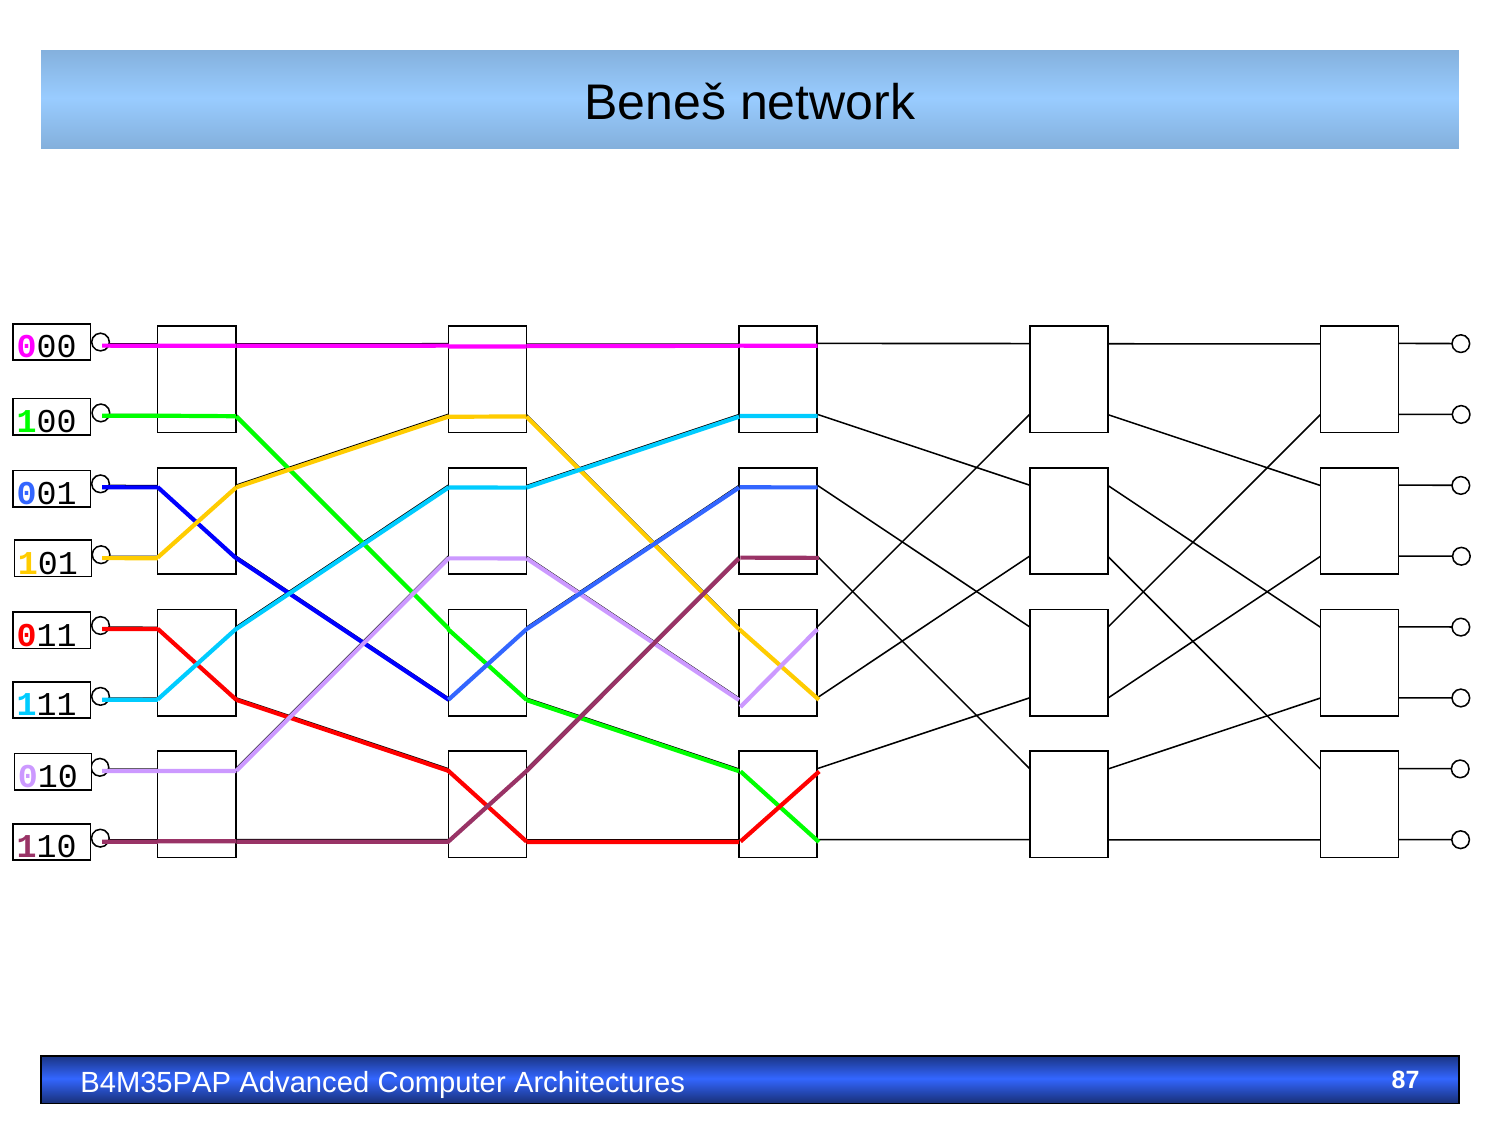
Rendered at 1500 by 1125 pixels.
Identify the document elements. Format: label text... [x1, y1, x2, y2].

text_box [739, 467, 818, 485]
text_box [1029, 467, 1108, 575]
text_box [201, 492, 236, 554]
text_box [1320, 326, 1399, 433]
text_box [448, 349, 527, 414]
text_box [157, 751, 236, 768]
text_box [739, 811, 818, 858]
text_box [157, 527, 236, 575]
text_box [448, 609, 527, 661]
text_box 100 [13, 398, 91, 435]
text_box [739, 326, 818, 343]
text_box 001 [13, 470, 91, 507]
text_box [739, 774, 775, 839]
text_box [739, 419, 818, 433]
text_box [448, 326, 527, 344]
text_box [1029, 326, 1108, 433]
text_box [1320, 467, 1399, 575]
text_box [1451, 830, 1470, 849]
text_box [157, 609, 236, 660]
text_box [739, 348, 818, 413]
text_box [91, 829, 110, 848]
text_box [1451, 334, 1470, 353]
text_box [157, 844, 236, 858]
text_box [1029, 751, 1108, 858]
text_box [92, 758, 109, 777]
text_box [91, 616, 110, 635]
text_box [448, 810, 527, 858]
text_box [201, 633, 236, 695]
text_box [448, 490, 527, 556]
text_box [1320, 751, 1399, 858]
text_box [492, 775, 527, 838]
text_box [739, 560, 818, 575]
text_box [739, 609, 818, 662]
text_box [785, 633, 818, 695]
text_box [492, 633, 527, 696]
text_box [448, 633, 483, 696]
text_box [157, 418, 236, 433]
text_box [1451, 476, 1470, 495]
text_box [157, 632, 192, 696]
text_box [448, 775, 483, 838]
text_box [1451, 689, 1470, 707]
text_box [1029, 609, 1108, 716]
text_box [157, 467, 236, 519]
text_box [739, 670, 818, 716]
text_box 110 [13, 823, 91, 860]
text_box [1320, 609, 1399, 716]
text_box [91, 333, 110, 351]
text_box [91, 687, 110, 706]
text_box [92, 404, 110, 422]
text_box [157, 326, 236, 343]
text_box [157, 774, 236, 839]
text_box [739, 490, 818, 558]
text_box [157, 491, 193, 554]
text_box [448, 561, 527, 575]
text_box [157, 348, 236, 414]
text_box [157, 668, 236, 716]
text_box [91, 474, 110, 493]
text_box [784, 777, 818, 837]
text_box 111 [13, 681, 91, 719]
text_box [1451, 618, 1470, 636]
text_box [448, 668, 527, 716]
text_box [448, 467, 527, 485]
text_box [1451, 760, 1470, 778]
text_box [92, 545, 110, 564]
text_box 101 [14, 540, 92, 577]
text_box 010 [14, 753, 92, 791]
title Beneš network [41, 50, 1459, 149]
text_box [448, 751, 527, 802]
text_box [1452, 547, 1471, 566]
text_box [739, 633, 777, 704]
text_box [739, 751, 818, 803]
text_box [1452, 405, 1471, 424]
text_box 000 [13, 324, 91, 361]
text_box 011 [13, 612, 91, 649]
text_box [448, 419, 527, 433]
